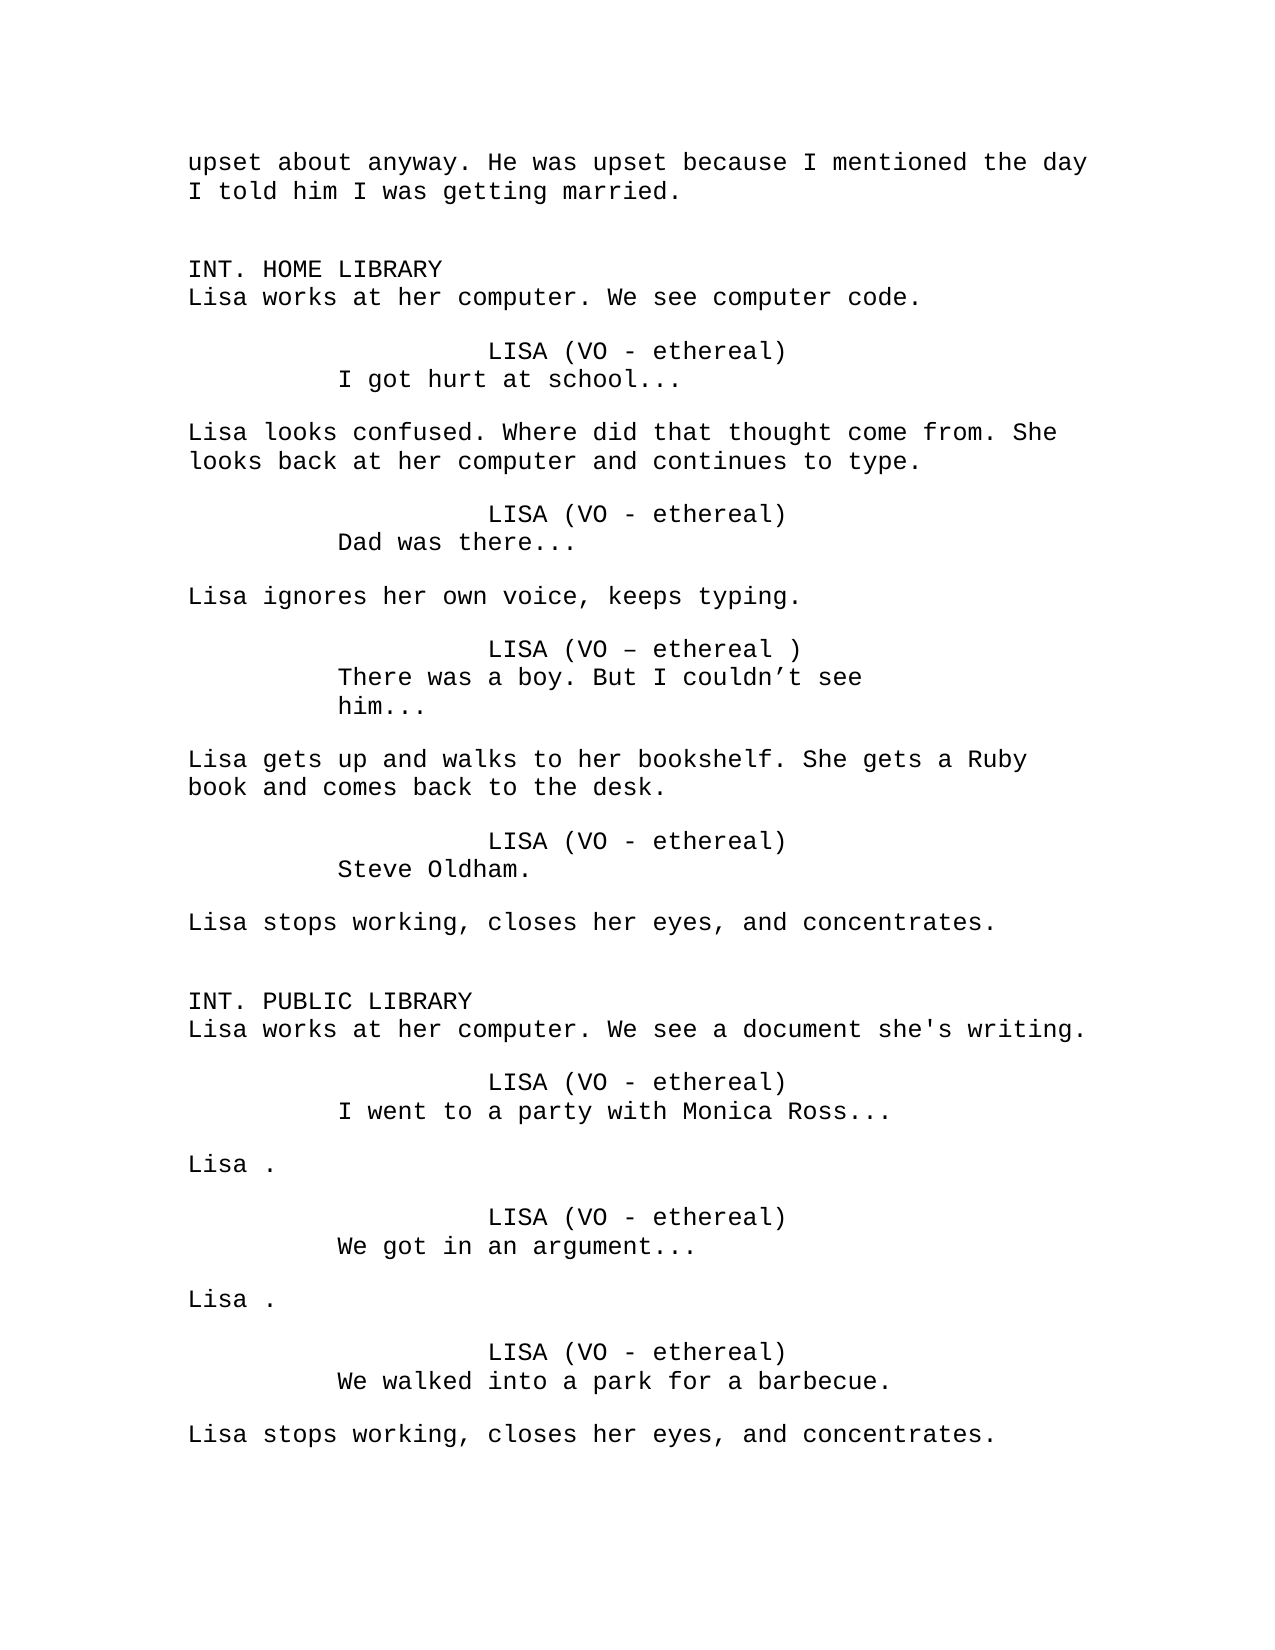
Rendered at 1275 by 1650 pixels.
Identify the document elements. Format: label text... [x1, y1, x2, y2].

text LISA (VO – ethereal ) [187, 637, 1087, 665]
text I got hurt at school... [337, 367, 937, 395]
subtitle INT. PUBLIC LIBRARY [187, 988, 1087, 1017]
text We got in an argument... [337, 1233, 937, 1262]
text LISA (VO - ethereal) [187, 502, 1087, 530]
text I went to a party with Monica Ross... [337, 1098, 937, 1127]
text Lisa gets up and walks to her bookshelf. She gets a Ruby book and comes back to the desk. [187, 747, 1087, 803]
text There was a boy. But I couldn’t see him... [337, 665, 937, 722]
text Lisa works at her computer. We see a document she's writing. [187, 1017, 1087, 1045]
text Lisa ignores her own voice, keeps typing. [187, 583, 1087, 612]
text Lisa stops working, closes her eyes, and concentrates. [187, 910, 1087, 938]
text LISA (VO - ethereal) [187, 828, 1087, 857]
text We walked into a park for a barbecue. [337, 1368, 937, 1397]
text upset about anyway. He was upset because I mentioned the day I told him I was getting married. [187, 150, 1087, 207]
subtitle INT. HOME LIBRARY [187, 257, 1087, 285]
text Lisa . [187, 1287, 1087, 1315]
text LISA (VO - ethereal) [187, 1070, 1087, 1098]
text LISA (VO - ethereal) [187, 1205, 1087, 1233]
text Lisa works at her computer. We see computer code. [187, 285, 1087, 313]
text Lisa stops working, closes her eyes, and concentrates. [187, 1422, 1087, 1450]
text Dad was there... [337, 530, 937, 558]
text LISA (VO - ethereal) [187, 1340, 1087, 1368]
text Lisa . [187, 1152, 1087, 1180]
text Lisa looks confused. Where did that thought come from. She looks back at her computer and continues to type. [187, 420, 1087, 477]
text LISA (VO - ethereal) [187, 338, 1087, 367]
text Steve Oldham. [337, 857, 937, 885]
